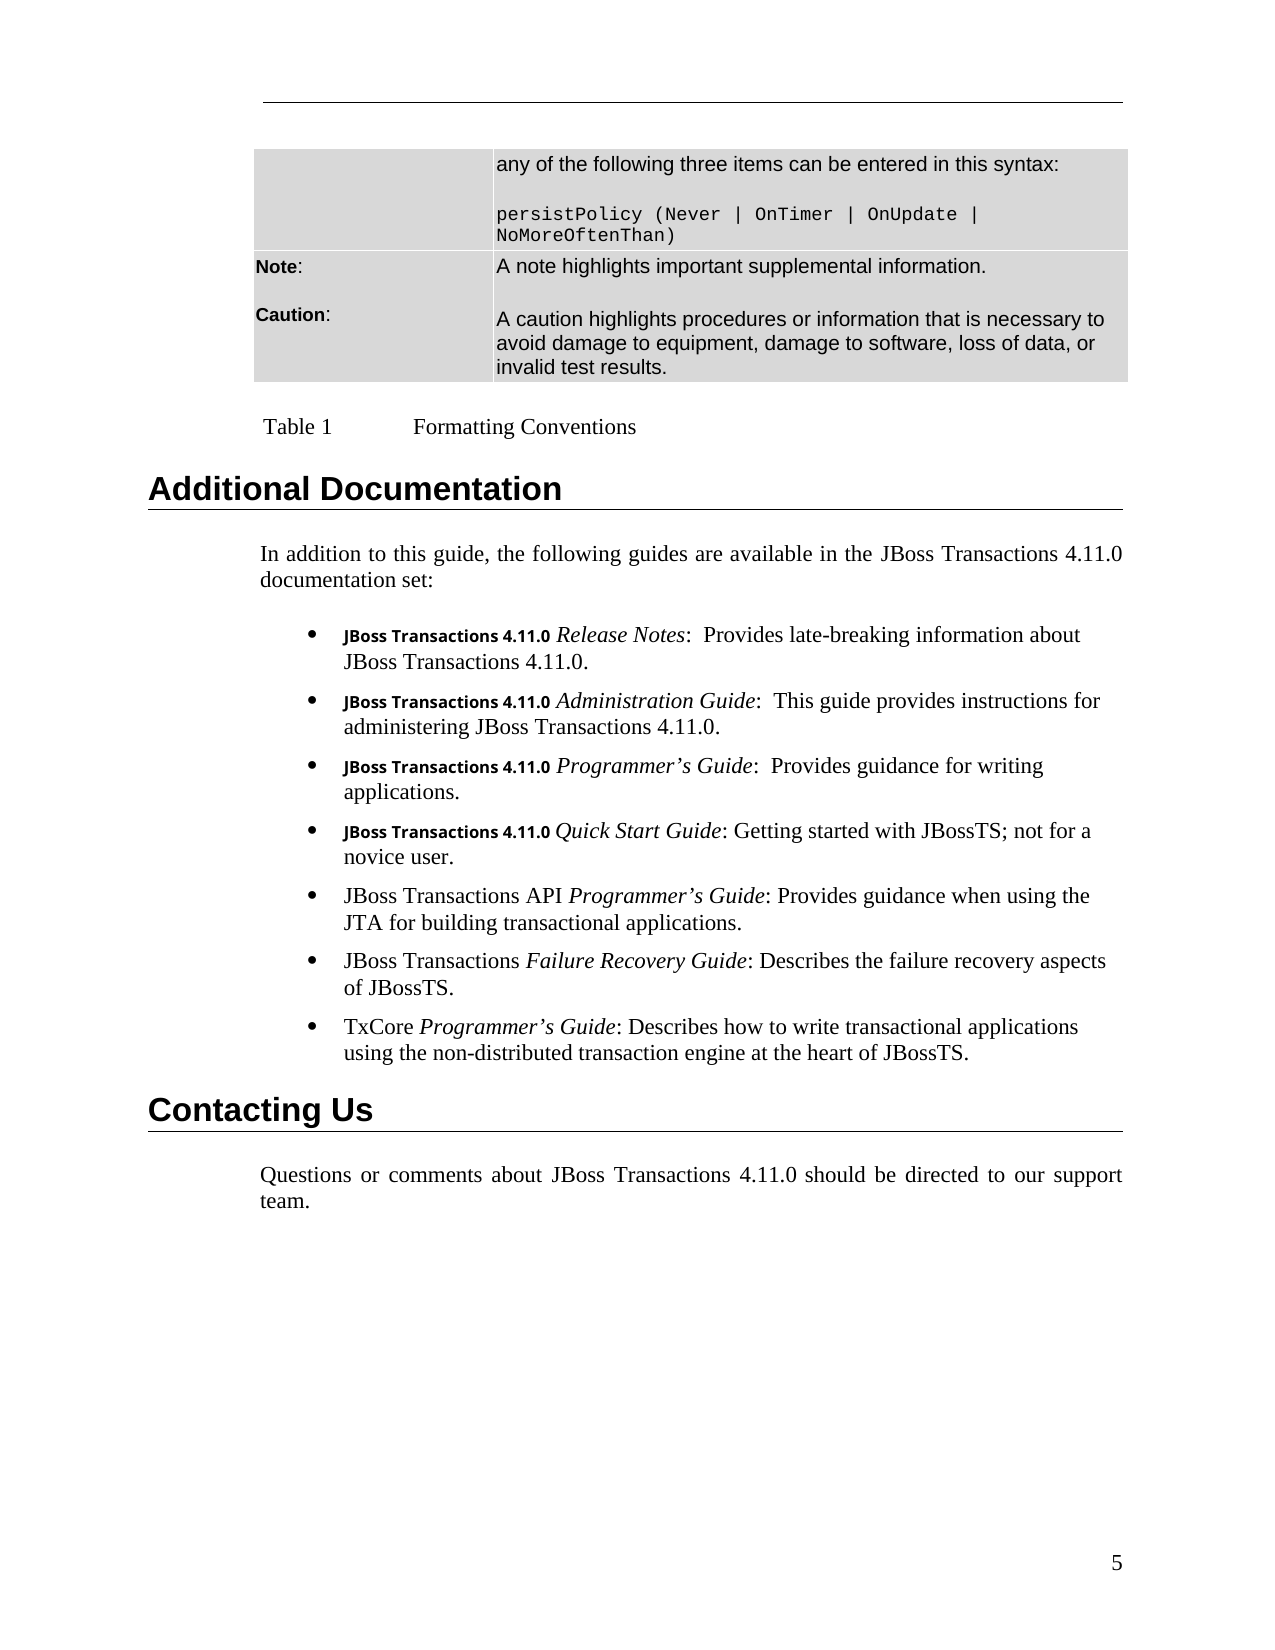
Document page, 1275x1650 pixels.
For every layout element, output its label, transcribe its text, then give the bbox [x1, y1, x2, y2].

list JBoss Transactions 4.11.0 Programmer’s Guide: Provides guidance for writing applications. [308, 752, 1123, 804]
list JBoss Transactions 4.11.0 Administration Guide: This guide provides instructions for administering JBoss Transactions 4.11.0. [308, 687, 1123, 739]
list JBoss Transactions API Programmer’s Guide: Provides guidance when using the JTA for building transactional applications. [308, 882, 1123, 935]
list TxCore Programmer’s Guide: Describes how to write transactional applications using the non-distributed transaction engine at the heart of JBossTS. [308, 1013, 1123, 1065]
table_cell Note: Caution: [254, 251, 493, 382]
list JBoss Transactions 4.11.0 Release Notes: Provides late-breaking information about JBoss Transactions 4.11.0. [308, 621, 1123, 674]
list JBoss Transactions 4.11.0 Quick Start Guide: Getting started with JBossTS; not for a novice user. [308, 817, 1123, 870]
table_cell any of the following three items can be entered in this syntax: persistPolicy (Never | OnTimer | OnUpdate | NoMoreOftenThan) [494, 149, 1128, 250]
text In addition to this guide, the following guides are available in the JBoss Transactions 4.11.0 documentation set: [260, 539, 1123, 592]
text Questions or comments about JBoss Transactions 4.11.0 should be directed to our support team. [260, 1161, 1123, 1214]
subtitle Contacting Us [148, 1090, 1123, 1131]
list JBoss Transactions Failure Recovery Guide: Describes the failure recovery aspects of JBossTS. [308, 947, 1123, 1000]
table_cell [254, 149, 493, 250]
text Table 1 Formatting Conventions [263, 413, 1123, 440]
table_cell A note highlights important supplemental information. A caution highlights procedures or information that is necessary to avoid damage to equipment, damage to software, loss of data, or invalid test results. [494, 251, 1128, 382]
subtitle Additional Documentation [148, 469, 1123, 509]
